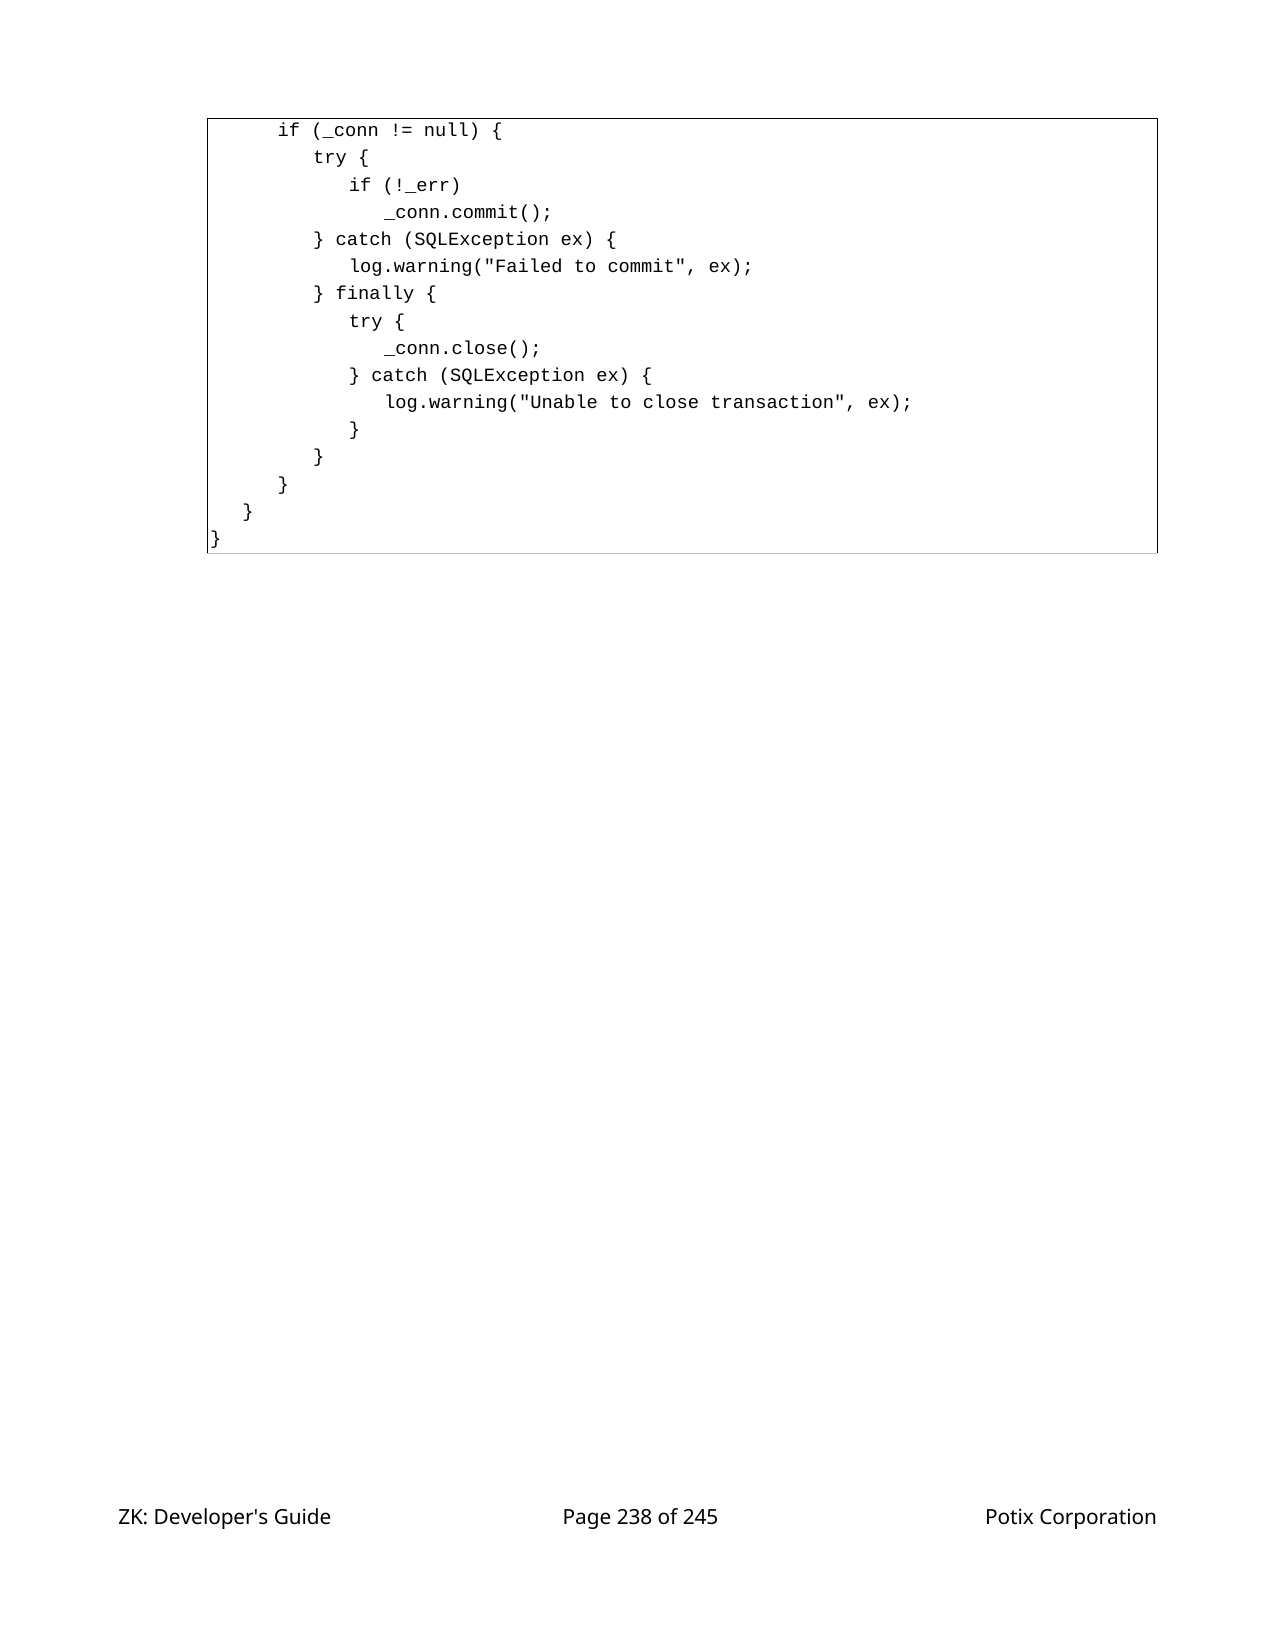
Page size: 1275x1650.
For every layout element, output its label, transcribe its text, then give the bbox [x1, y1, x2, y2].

text try { [208, 145, 1157, 169]
text _conn.commit(); [208, 200, 1157, 224]
text if (!_err) [208, 172, 1157, 197]
text log.warning("Unable to close transaction", ex); [208, 390, 1157, 414]
text try { [208, 308, 1157, 333]
text } [208, 499, 1157, 523]
text } [208, 472, 1157, 496]
text log.warning("Failed to commit", ex); [208, 254, 1157, 278]
text } [208, 526, 1157, 553]
text } finally { [208, 281, 1157, 306]
text } [208, 417, 1157, 441]
text } catch (SQLException ex) { [208, 363, 1157, 387]
text _conn.close(); [208, 336, 1157, 360]
text } catch (SQLException ex) { [208, 227, 1157, 251]
text if (_conn != null) { [208, 119, 1157, 142]
text } [208, 444, 1157, 469]
